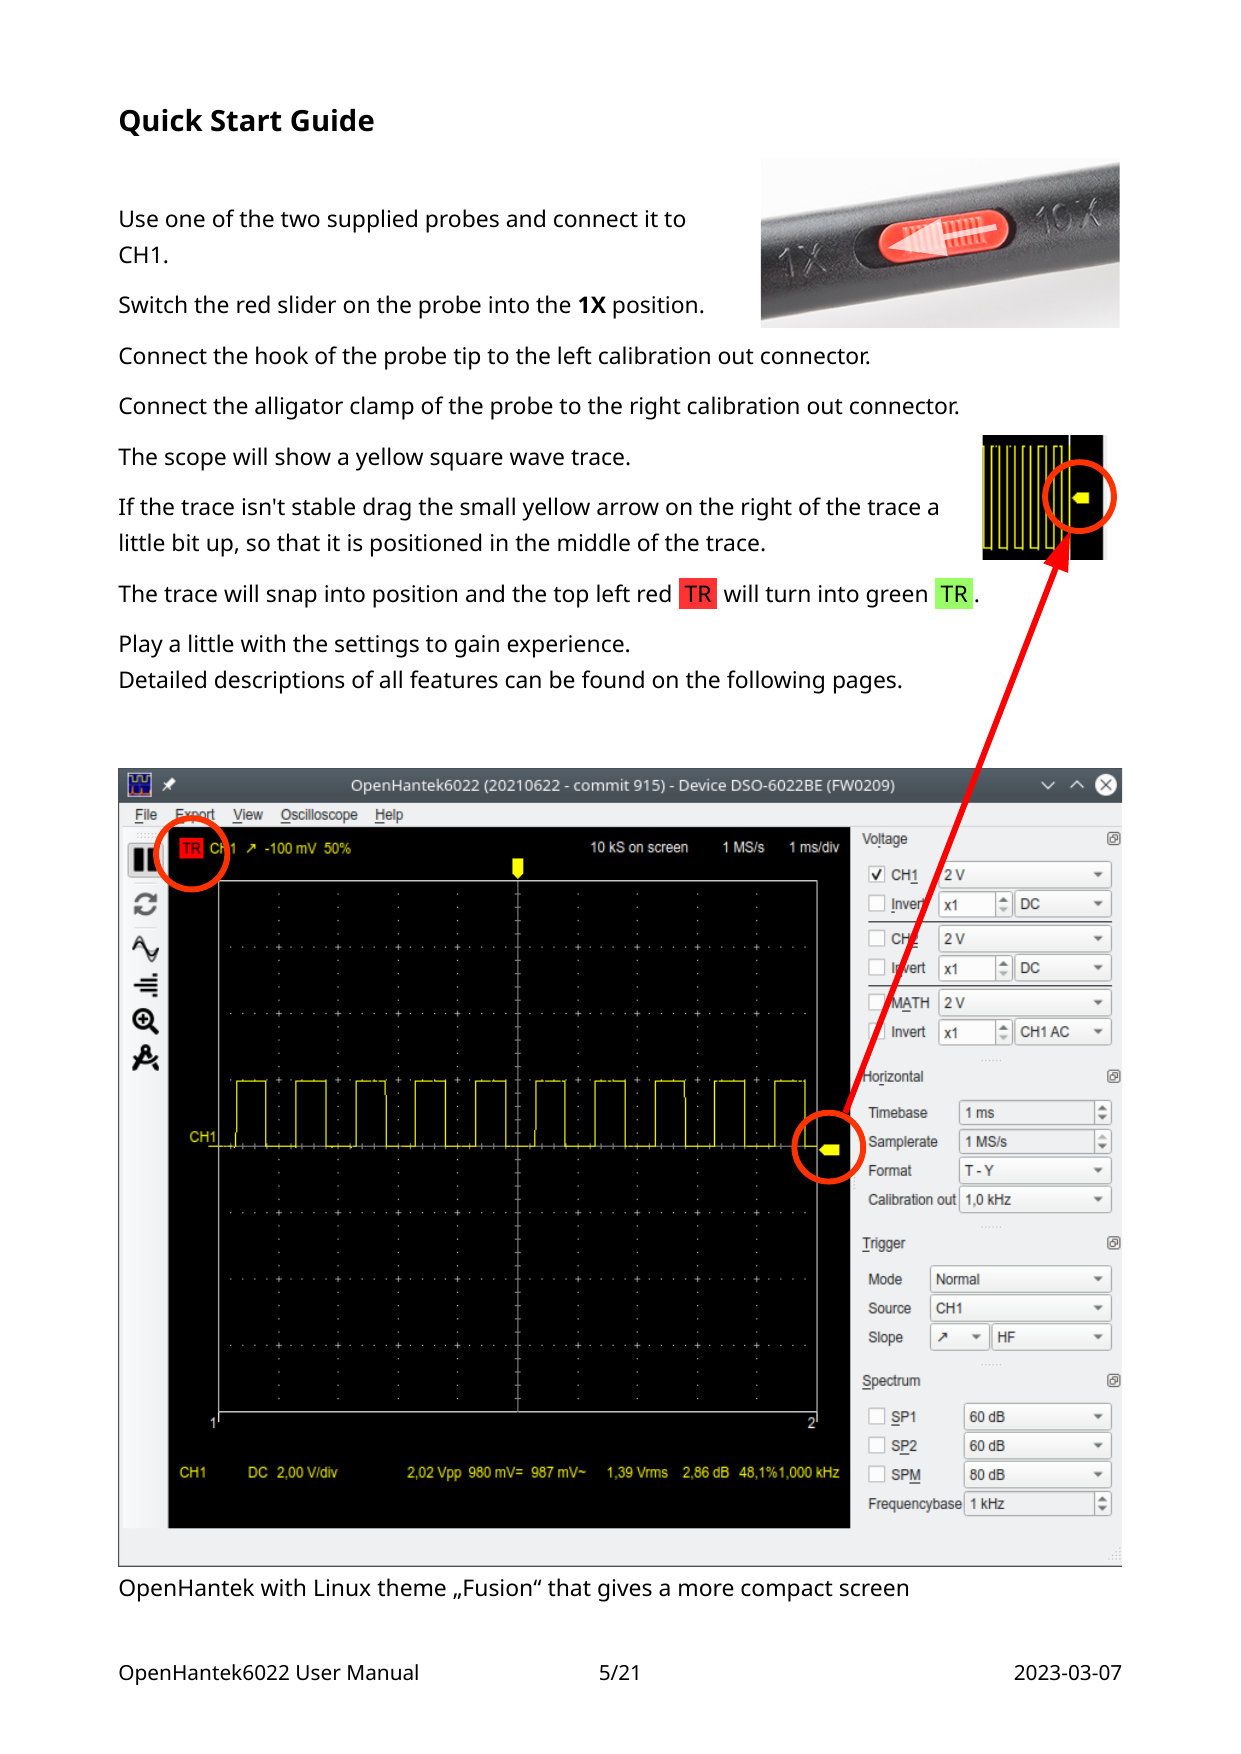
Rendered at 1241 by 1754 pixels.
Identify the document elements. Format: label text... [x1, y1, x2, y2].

subtitle [1011, 628, 1122, 695]
subtitle The scope will show a yellow square wave trace. [118, 441, 990, 472]
subtitle [1069, 491, 1122, 558]
subtitle Play a little with the settings to gain experience. Detailed descriptions of all features can be found on the following pages. [118, 628, 1029, 695]
subtitle Quick Start Guide [118, 100, 1122, 140]
subtitle [1044, 578, 1122, 609]
subtitle Use one of the two supplied probes and connect it to CH1. [118, 203, 760, 270]
picture [1049, 466, 1108, 528]
subtitle The trace will snap into position and the top left red TR will turn into green TR . [118, 578, 1048, 609]
picture [990, 435, 1108, 541]
subtitle Switch the red slider on the probe into the 1X position. [118, 289, 760, 320]
subtitle Connect the alligator clamp of the probe to the right calibration out connector. [118, 390, 1122, 421]
picture [798, 1116, 860, 1178]
subtitle Connect the hook of the probe tip to the left calibration out connector. [118, 340, 1122, 371]
picture [760, 158, 1120, 328]
picture [118, 768, 1123, 1567]
subtitle If the trace isn't stable drag the small yellow arrow on the right of the trace a little bit up, so that it is positioned in the middle of the trace. [118, 491, 1060, 558]
subtitle OpenHantek with Linux theme „Fusion“ that gives a more compact screen [118, 1567, 1122, 1603]
picture [1070, 522, 1108, 541]
